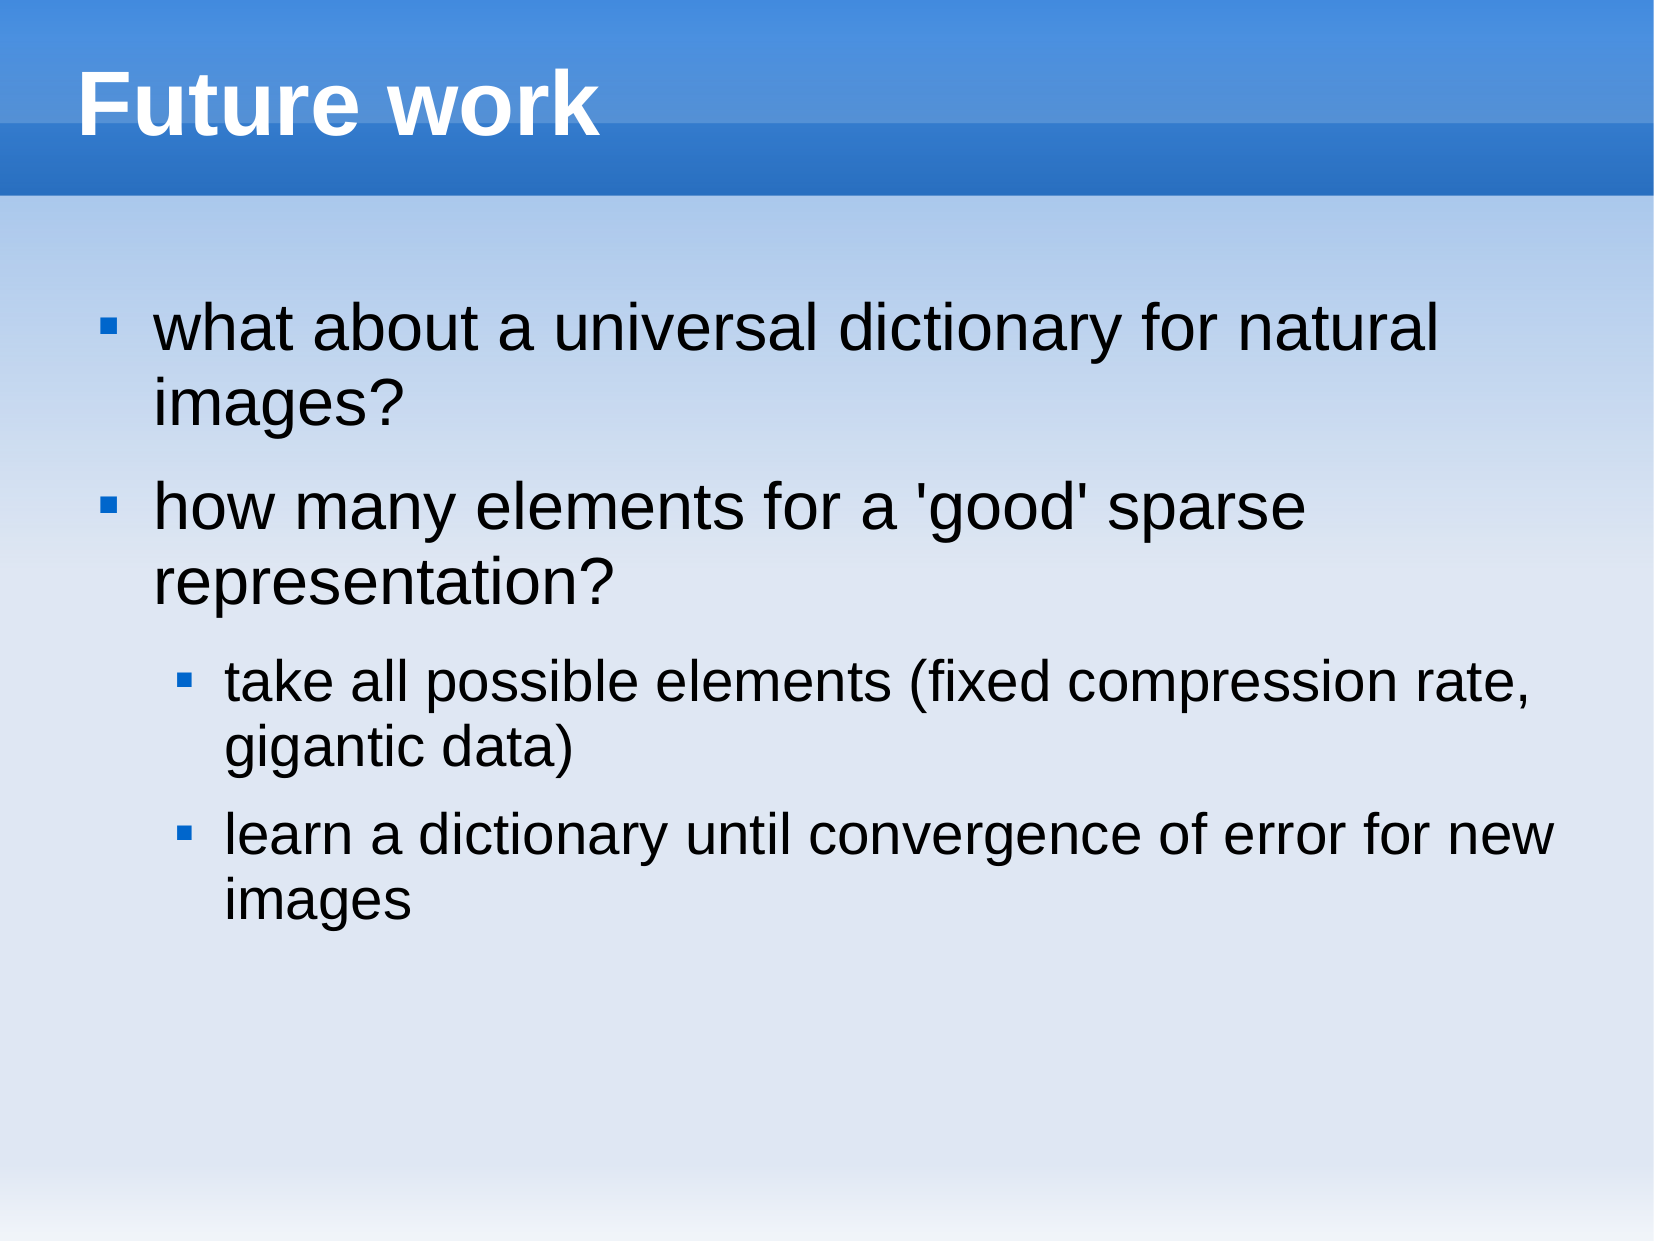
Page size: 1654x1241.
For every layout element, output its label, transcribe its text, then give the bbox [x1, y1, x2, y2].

title Future work [76, 0, 1565, 208]
picture [0, 0, 1654, 1241]
list what about a universal dictionary for natural images? how many elements for a 'good' sparse representation? take all possible elements (fixed compression rate, gigantic data) learn a dictionary until convergence of error for new images [82, 290, 1571, 1094]
